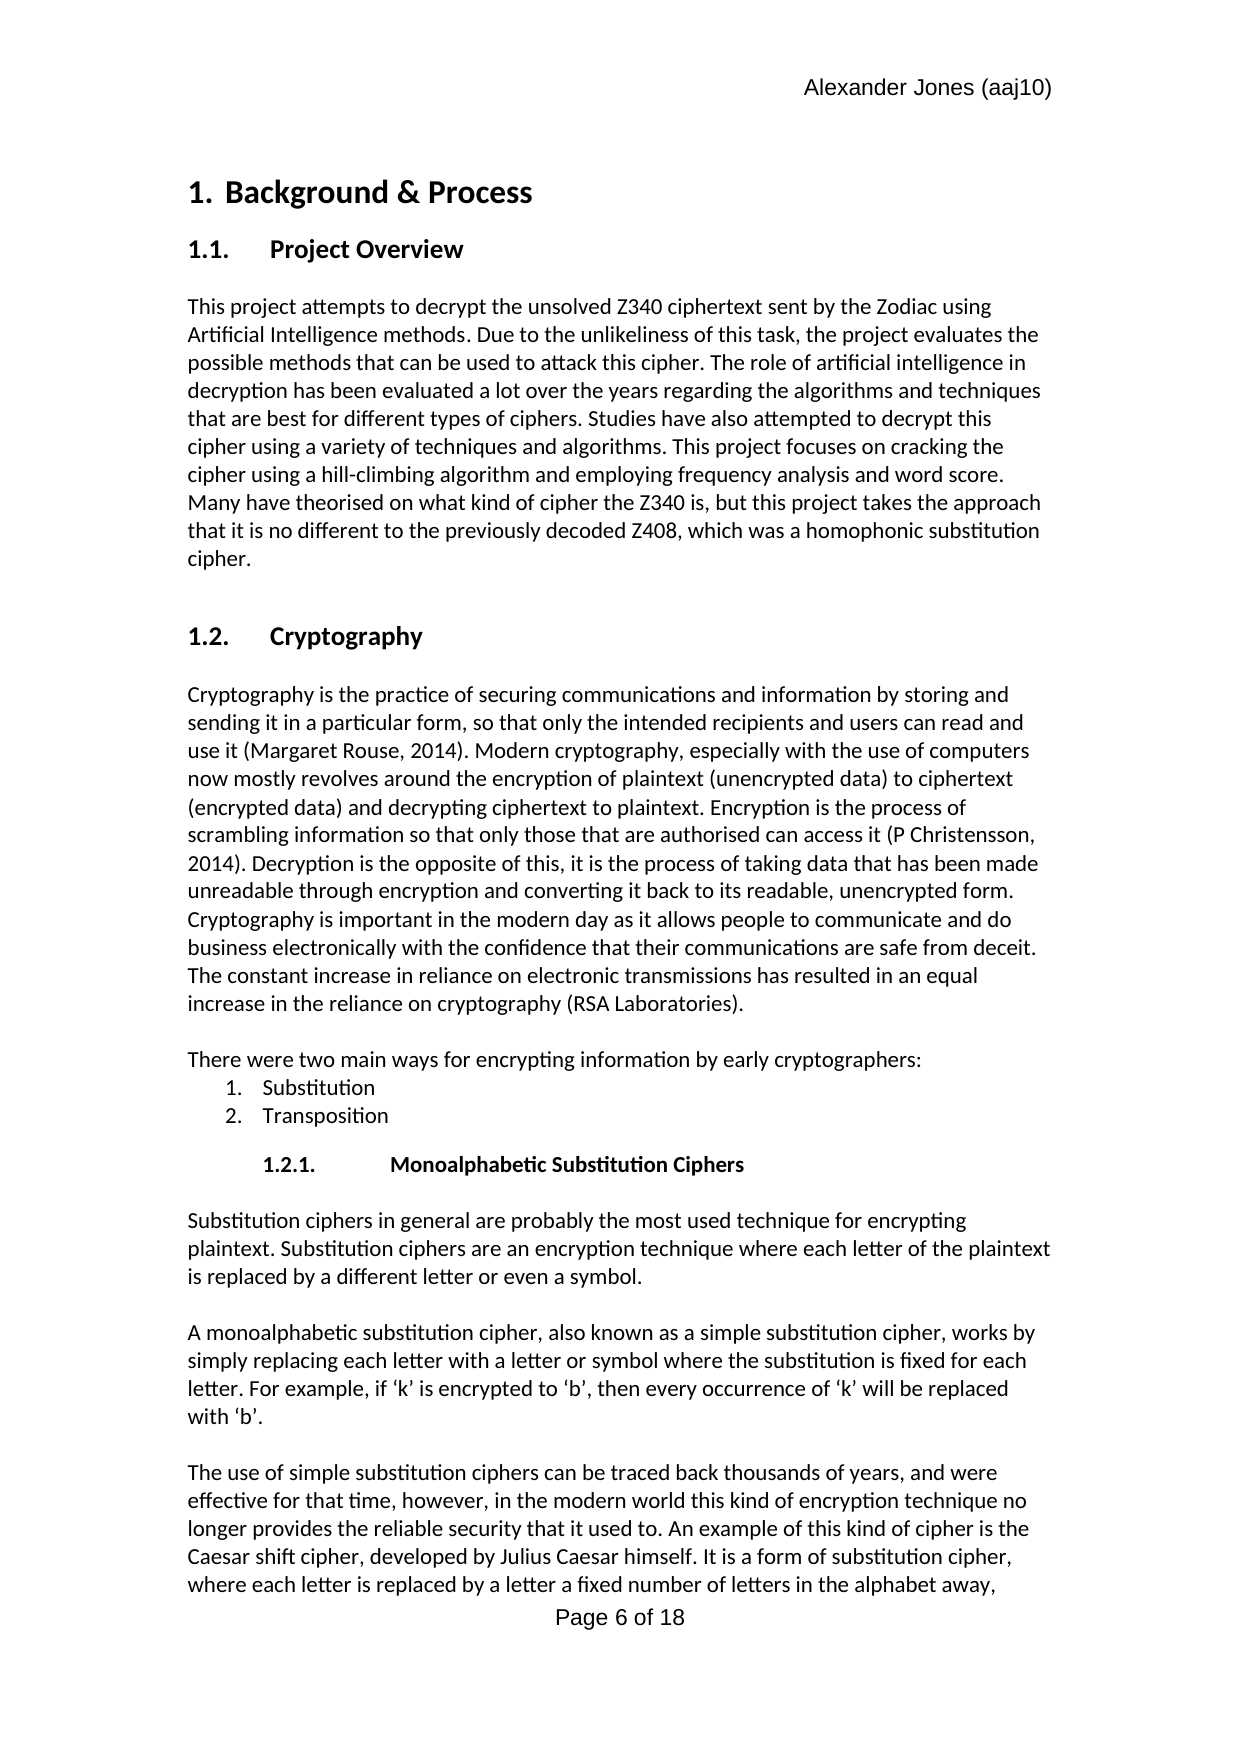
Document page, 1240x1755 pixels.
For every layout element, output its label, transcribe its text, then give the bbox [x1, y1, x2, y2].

text The use of simple substitution ciphers can be traced back thousands of years, and were effective for that time, however, in the modern world this kind of encryption technique no longer provides the reliable security that it used to. An example of this kind of cipher is the Caesar shift cipher, developed by Julius Caesar himself. It is a form of substitution cipher, where each letter is replaced by a letter a fixed number of letters in the alphabet away, [187, 1458, 1052, 1598]
text Substitution ciphers in general are probably the most used technique for encrypting plaintext. Substitution ciphers are an encryption technique where each letter of the plaintext is replaced by a different letter or even a symbol. [187, 1206, 1052, 1290]
list Substitution [225, 1073, 1052, 1101]
text There were two main ways for encrypting information by early cryptographers: [187, 1045, 1052, 1073]
text Cryptography is the practice of securing communications and information by storing and sending it in a particular form, so that only the intended recipients and users can read and use it (Margaret Rouse, 2014). Modern cryptography, especially with the use of computers now mostly revolves around the encryption of plaintext (unencrypted data) to ciphertext (encrypted data) and decrypting ciphertext to plaintext. Encryption is the process of scrambling information so that only those that are authorised can access it (P Christensson, 2014). Decryption is the opposite of this, it is the process of taking data that has been made unreadable through encryption and converting it back to its readable, unencrypted form. Cryptography is important in the modern day as it allows people to communicate and do business electronically with the confidence that their communications are safe from deceit. The constant increase in reliance on electronic transmissions has resulted in an equal increase in the reliance on cryptography (RSA Laboratories). [187, 681, 1052, 1017]
subtitle Background & Process [187, 171, 1052, 212]
text A monoalphabetic substitution cipher, also known as a simple substitution cipher, works by simply replacing each letter with a letter or symbol where the substitution is fixed for each letter. For example, if ‘k’ is encrypted to ‘b’, then every occurrence of ‘k’ will be replaced with ‘b’. [187, 1318, 1052, 1430]
list Transposition [225, 1101, 1052, 1129]
text This project attempts to decrypt the unsolved Z340 ciphertext sent by the Zodiac using Artificial Intelligence methods. Due to the unlikeliness of this task, the project evaluates the possible methods that can be used to attack this cipher. The role of artificial intelligence in decryption has been evaluated a lot over the years regarding the algorithms and techniques that are best for different types of ciphers. Studies have also attempted to decrypt this cipher using a variety of techniques and algorithms. This project focuses on cracking the cipher using a hill-climbing algorithm and employing frequency analysis and word score. Many have theorised on what kind of cipher the Z340 is, but this project takes the approach that it is no different to the previously decoded Z408, which was a homophonic substitution cipher. [187, 292, 1052, 572]
subtitle Cryptography [187, 619, 1052, 652]
subtitle Project Overview [187, 233, 1052, 266]
subtitle Monoalphabetic Substitution Ciphers [262, 1150, 1052, 1178]
